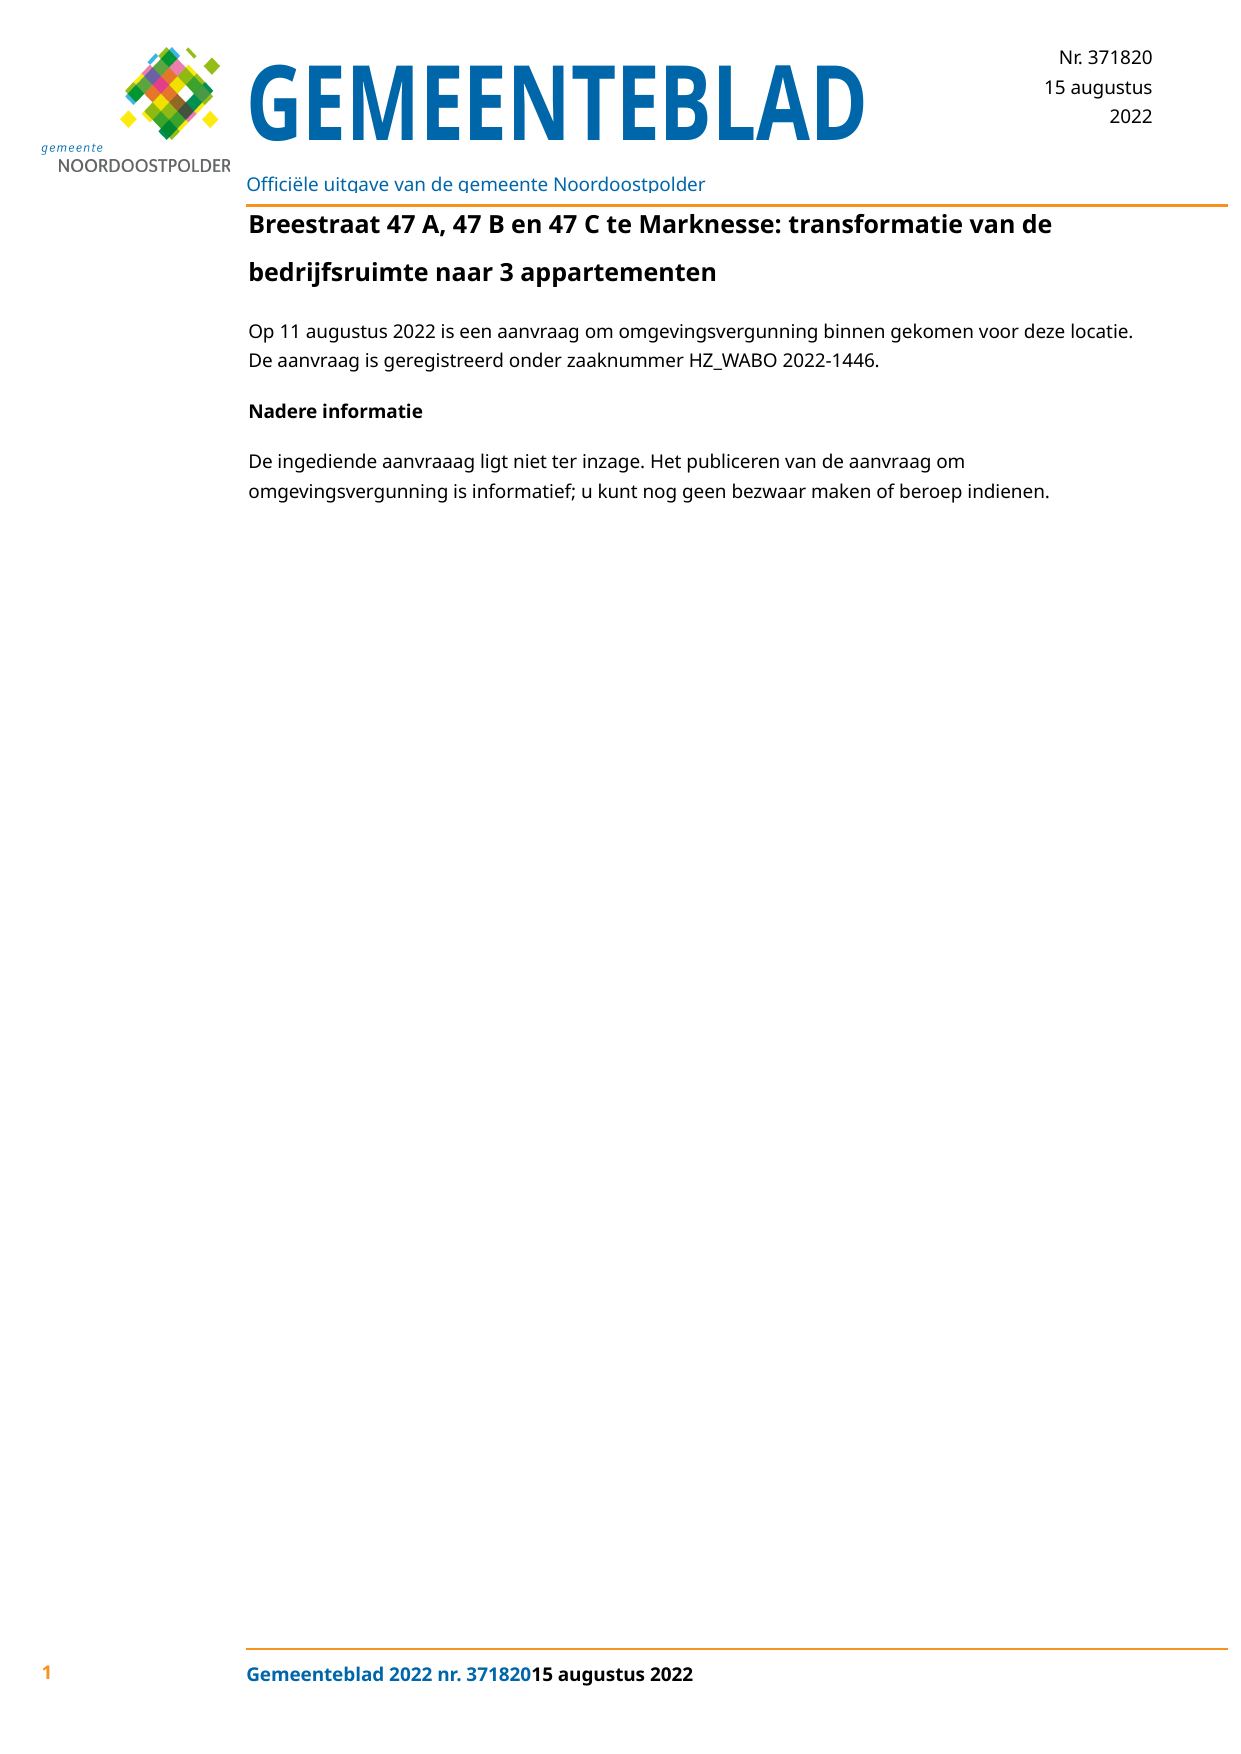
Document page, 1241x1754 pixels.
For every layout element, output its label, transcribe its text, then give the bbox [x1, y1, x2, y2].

picture [41, 47, 231, 172]
text Breestraat 47 A, 47 B en 47 C te Marknesse: transformatie van de bedrijfsruimte naar 3 appartementen [248, 207, 1152, 288]
text Nadere informatie [248, 398, 1152, 424]
text De ingediende aanvraaag ligt niet ter inzage. Het publiceren van de aanvraag om omgevingsvergunning is informatief; u kunt nog geen bezwaar maken of beroep indienen. [248, 448, 1152, 504]
text Op 11 augustus 2022 is een aanvraag om omgevingsvergunning binnen gekomen voor deze locatie. De aanvraag is geregistreerd onder zaaknummer HZ_WABO 2022-1446. [248, 318, 1152, 373]
